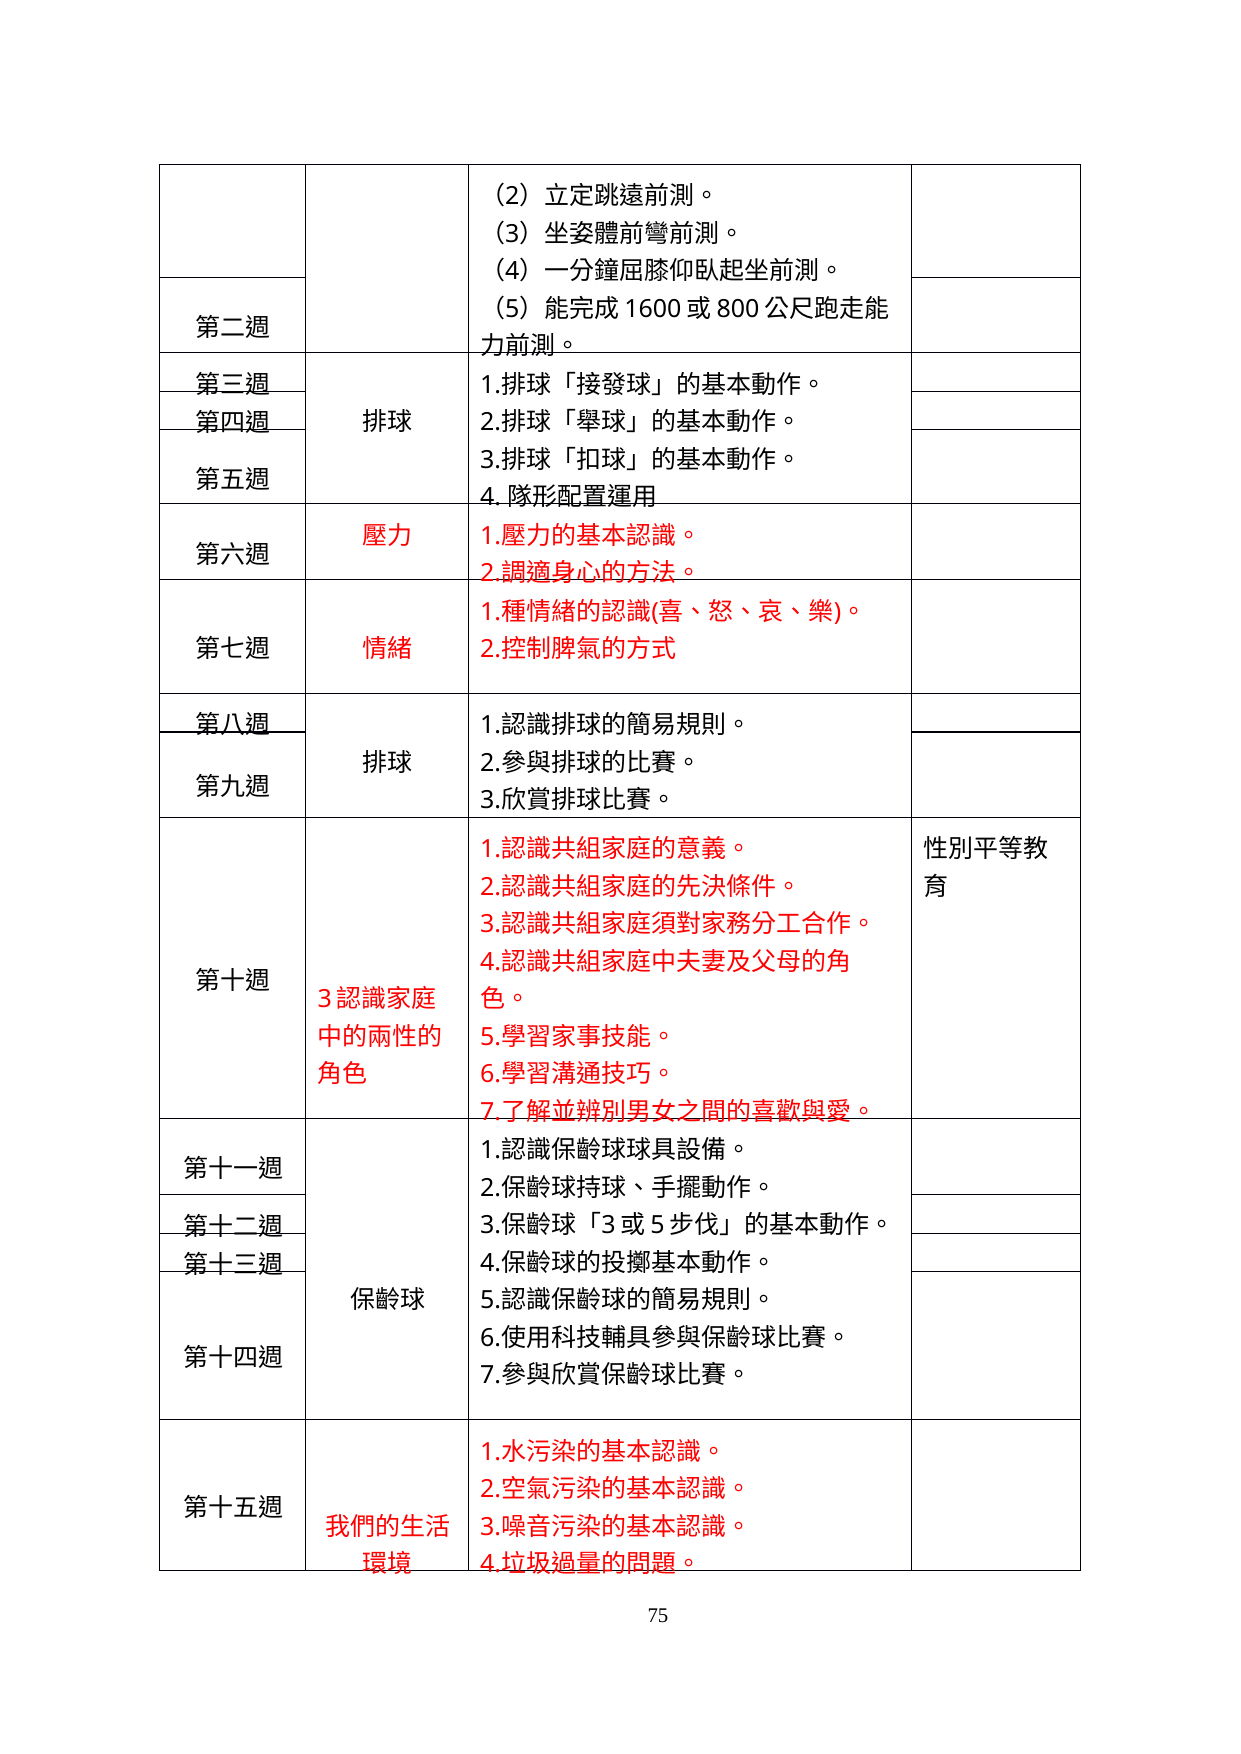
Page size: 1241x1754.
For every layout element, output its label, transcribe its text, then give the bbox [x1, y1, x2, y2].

table_cell [912, 1119, 1080, 1194]
table_cell 1.認識排球的簡易規則。 2.參與排球的比賽。 3.欣賞排球比賽。 [469, 694, 911, 817]
table_cell 3認識家庭中的兩性的角色 [306, 818, 468, 1118]
table_cell 1.水污染的基本認識。 2.空氣污染的基本認識。 3.噪音污染的基本認識。 4.垃圾過量的問題。 [469, 1420, 911, 1570]
table_cell [912, 392, 1080, 429]
table_cell 第十一週 [160, 1119, 305, 1194]
table_cell 第十五週 [160, 1420, 305, 1570]
table_cell 第八週 [160, 694, 305, 731]
table_cell 第十四週 [160, 1272, 305, 1419]
table_cell 排球 [306, 694, 468, 817]
table_cell 第七週 [160, 580, 305, 693]
table_cell [160, 165, 305, 277]
table_cell [912, 1234, 1080, 1271]
table_cell [912, 1272, 1080, 1419]
table_cell [912, 580, 1080, 693]
table_cell （2）立定跳遠前測。 （3）坐姿體前彎前測。 （4）一分鐘屈膝仰臥起坐前測。 （5）能完成1600或800公尺跑走能力前測。 [469, 165, 911, 352]
table_cell [912, 430, 1080, 503]
table_cell 第九週 [160, 733, 305, 817]
table_cell 我們的生活環境 [306, 1420, 468, 1570]
table_cell [912, 504, 1080, 579]
table_cell 第十週 [160, 818, 305, 1118]
table_cell 壓力 [306, 504, 468, 579]
table_cell 第三週 [160, 353, 305, 391]
table_cell [912, 353, 1080, 391]
table_cell 1.認識共組家庭的意義。 2.認識共組家庭的先決條件。 3.認識共組家庭須對家務分工合作。 4.認識共組家庭中夫妻及父母的角色。 5.學習家事技能。 6.學習溝通技巧。 7.了解並辨別男女之間的喜歡與愛。 [469, 818, 911, 1118]
table_cell 第二週 [160, 278, 305, 352]
table_cell [912, 694, 1080, 731]
table_cell [912, 165, 1080, 277]
table_cell 排球 [306, 353, 468, 503]
table_cell 第十三週 [160, 1234, 305, 1271]
table_cell 1.排球「接發球」的基本動作。 2.排球「舉球」的基本動作。 3.排球「扣球」的基本動作。 4. 隊形配置運用 [469, 353, 911, 503]
table_cell 第四週 [160, 392, 305, 429]
table_cell [912, 1420, 1080, 1570]
table_cell 第十二週 [160, 1195, 305, 1232]
table_cell 1.認識保齡球球具設備。 2.保齡球持球、手擺動作。 3.保齡球「3或5步伐」的基本動作。 4.保齡球的投擲基本動作。 5.認識保齡球的簡易規則。 6.使用科技輔具參與保齡球比賽。 7.參與欣賞保齡球比賽。 [469, 1119, 911, 1419]
table_cell 第六週 [160, 504, 305, 579]
table_cell [912, 1195, 1080, 1232]
table_cell 1.壓力的基本認識。 2.調適身心的方法。 [469, 504, 911, 579]
table_cell 1.種情緖的認識(喜、怒、哀、樂)。 2.控制脾氣的方式 [469, 580, 911, 693]
table_cell [912, 278, 1080, 352]
table_cell 保齡球 [306, 1119, 468, 1419]
table_cell 第五週 [160, 430, 305, 503]
table_cell 情緒 [306, 580, 468, 693]
table_cell [912, 733, 1080, 817]
table_cell 性別平等教育 [912, 818, 1080, 1118]
table_cell [306, 165, 468, 352]
